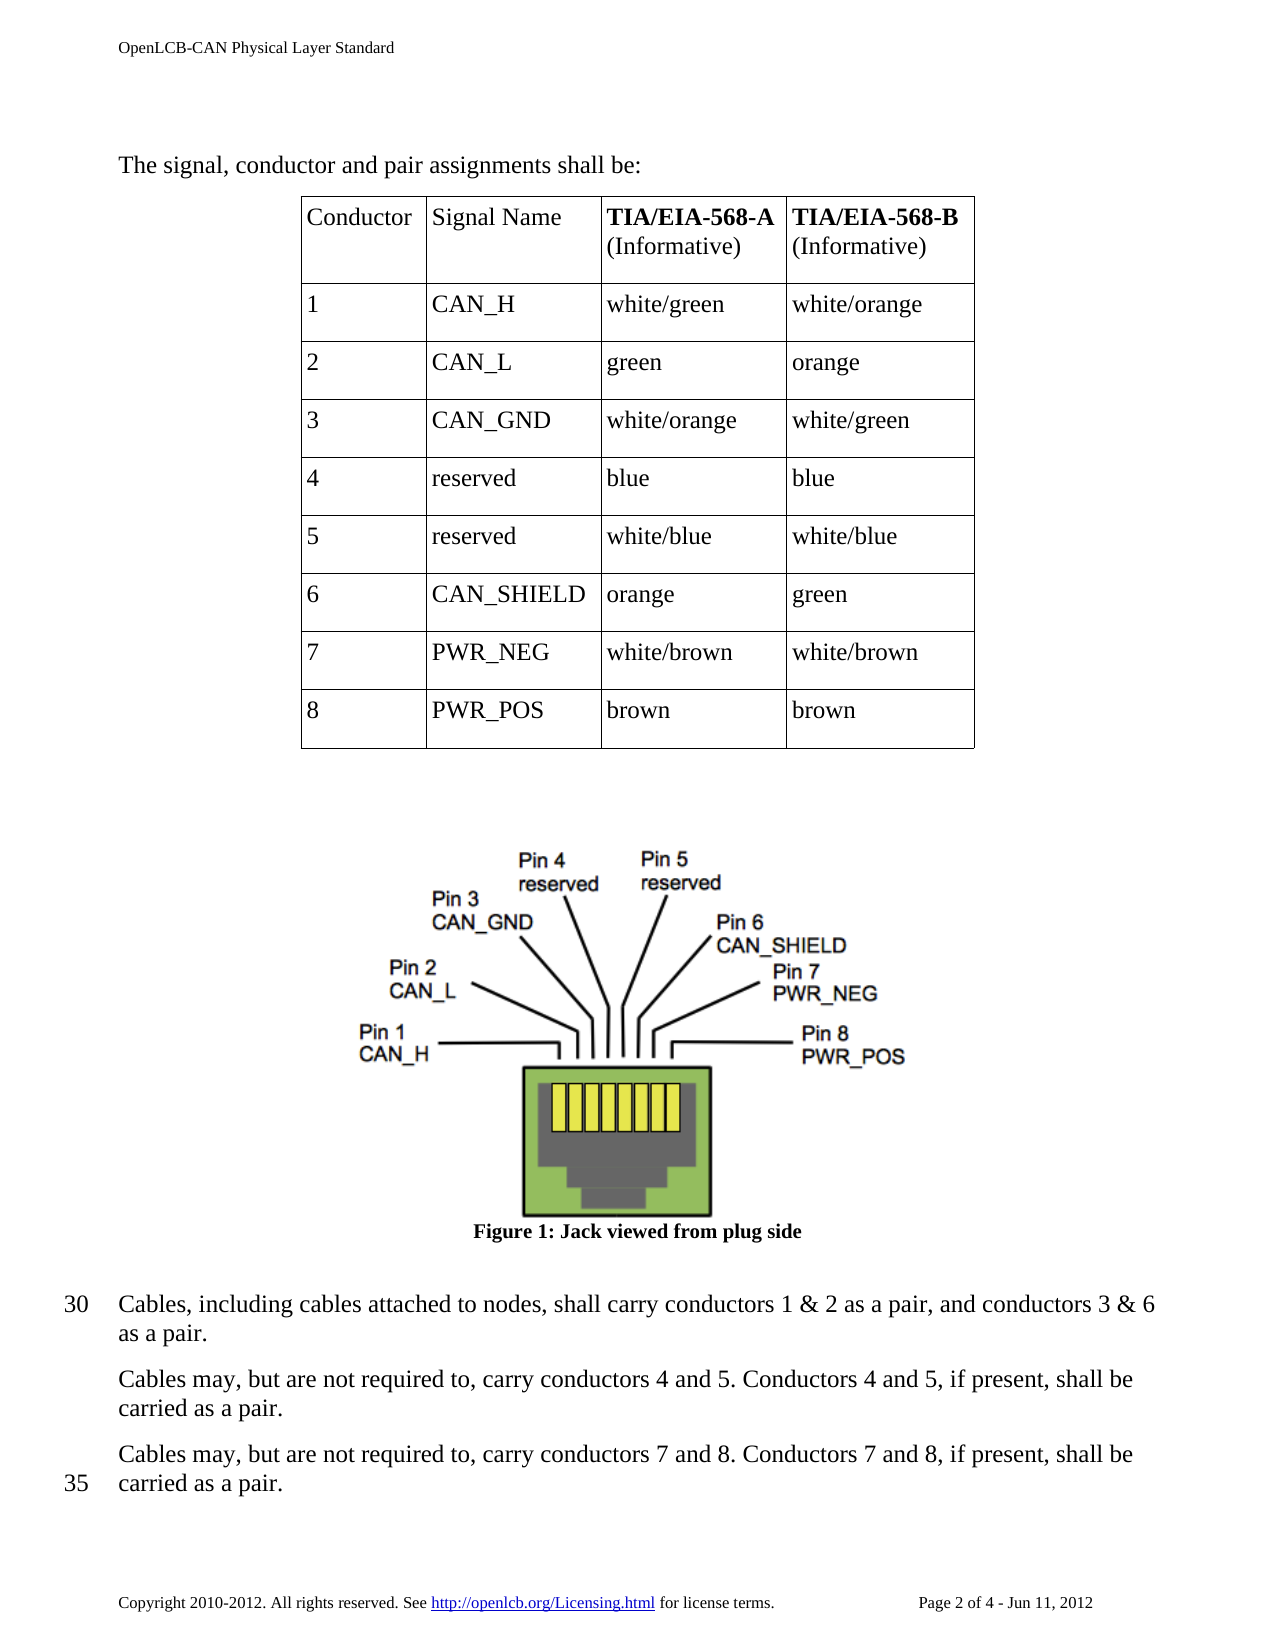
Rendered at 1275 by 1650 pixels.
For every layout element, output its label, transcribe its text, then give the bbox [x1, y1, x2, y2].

table_cell green [602, 342, 786, 399]
table_cell CAN_L [427, 342, 601, 399]
text Figure 1: Jack viewed from plug side [344, 1219, 931, 1243]
table_cell brown [787, 690, 974, 747]
table_cell 7 [302, 632, 426, 689]
table_cell CAN_H [427, 284, 601, 341]
table_cell 8 [302, 690, 426, 747]
table_cell PWR_NEG [427, 632, 601, 689]
table_cell white/blue [787, 516, 974, 573]
table_cell white/brown [787, 632, 974, 689]
table_cell orange [787, 342, 974, 399]
table_cell white/green [787, 400, 974, 457]
table_cell brown [602, 690, 786, 747]
table_header Signal Name [427, 197, 601, 283]
table_cell blue [787, 458, 974, 515]
text Cables may, but are not required to, carry conductors 4 and 5. Conductors 4 and 5, if present, shall be carried as a pair. [118, 1364, 1157, 1422]
table_cell white/brown [602, 632, 786, 689]
table_cell 3 [302, 400, 426, 457]
table_cell 6 [302, 574, 426, 631]
table_cell blue [602, 458, 786, 515]
table_cell CAN_SHIELD [427, 574, 601, 631]
table_cell orange [602, 574, 786, 631]
table_cell 1 [302, 284, 426, 341]
table_cell reserved [427, 516, 601, 573]
table_cell white/orange [787, 284, 974, 341]
table_header TIA/EIA-568-B (Informative) [787, 197, 974, 283]
table_cell PWR_POS [427, 690, 601, 747]
table_header TIA/EIA-568-A (Informative) [602, 197, 786, 283]
text The signal, conductor and pair assignments shall be: [118, 150, 1157, 179]
table_cell 4 [302, 458, 426, 515]
table_header Conductor [302, 197, 426, 283]
text Cables may, but are not required to, carry conductors 7 and 8. Conductors 7 and 8, if present, shall be carried as a pair. [118, 1439, 1157, 1497]
table_cell white/green [602, 284, 786, 341]
table_cell 5 [302, 516, 426, 573]
table_cell 2 [302, 342, 426, 399]
table_cell white/orange [602, 400, 786, 457]
text Cables, including cables attached to nodes, shall carry conductors 1 & 2 as a pair, and conductors 3 & 6 as a pair. [118, 1289, 1157, 1347]
picture [344, 840, 931, 1219]
table_cell reserved [427, 458, 601, 515]
table_cell white/blue [602, 516, 786, 573]
table_cell green [787, 574, 974, 631]
table_cell CAN_GND [427, 400, 601, 457]
